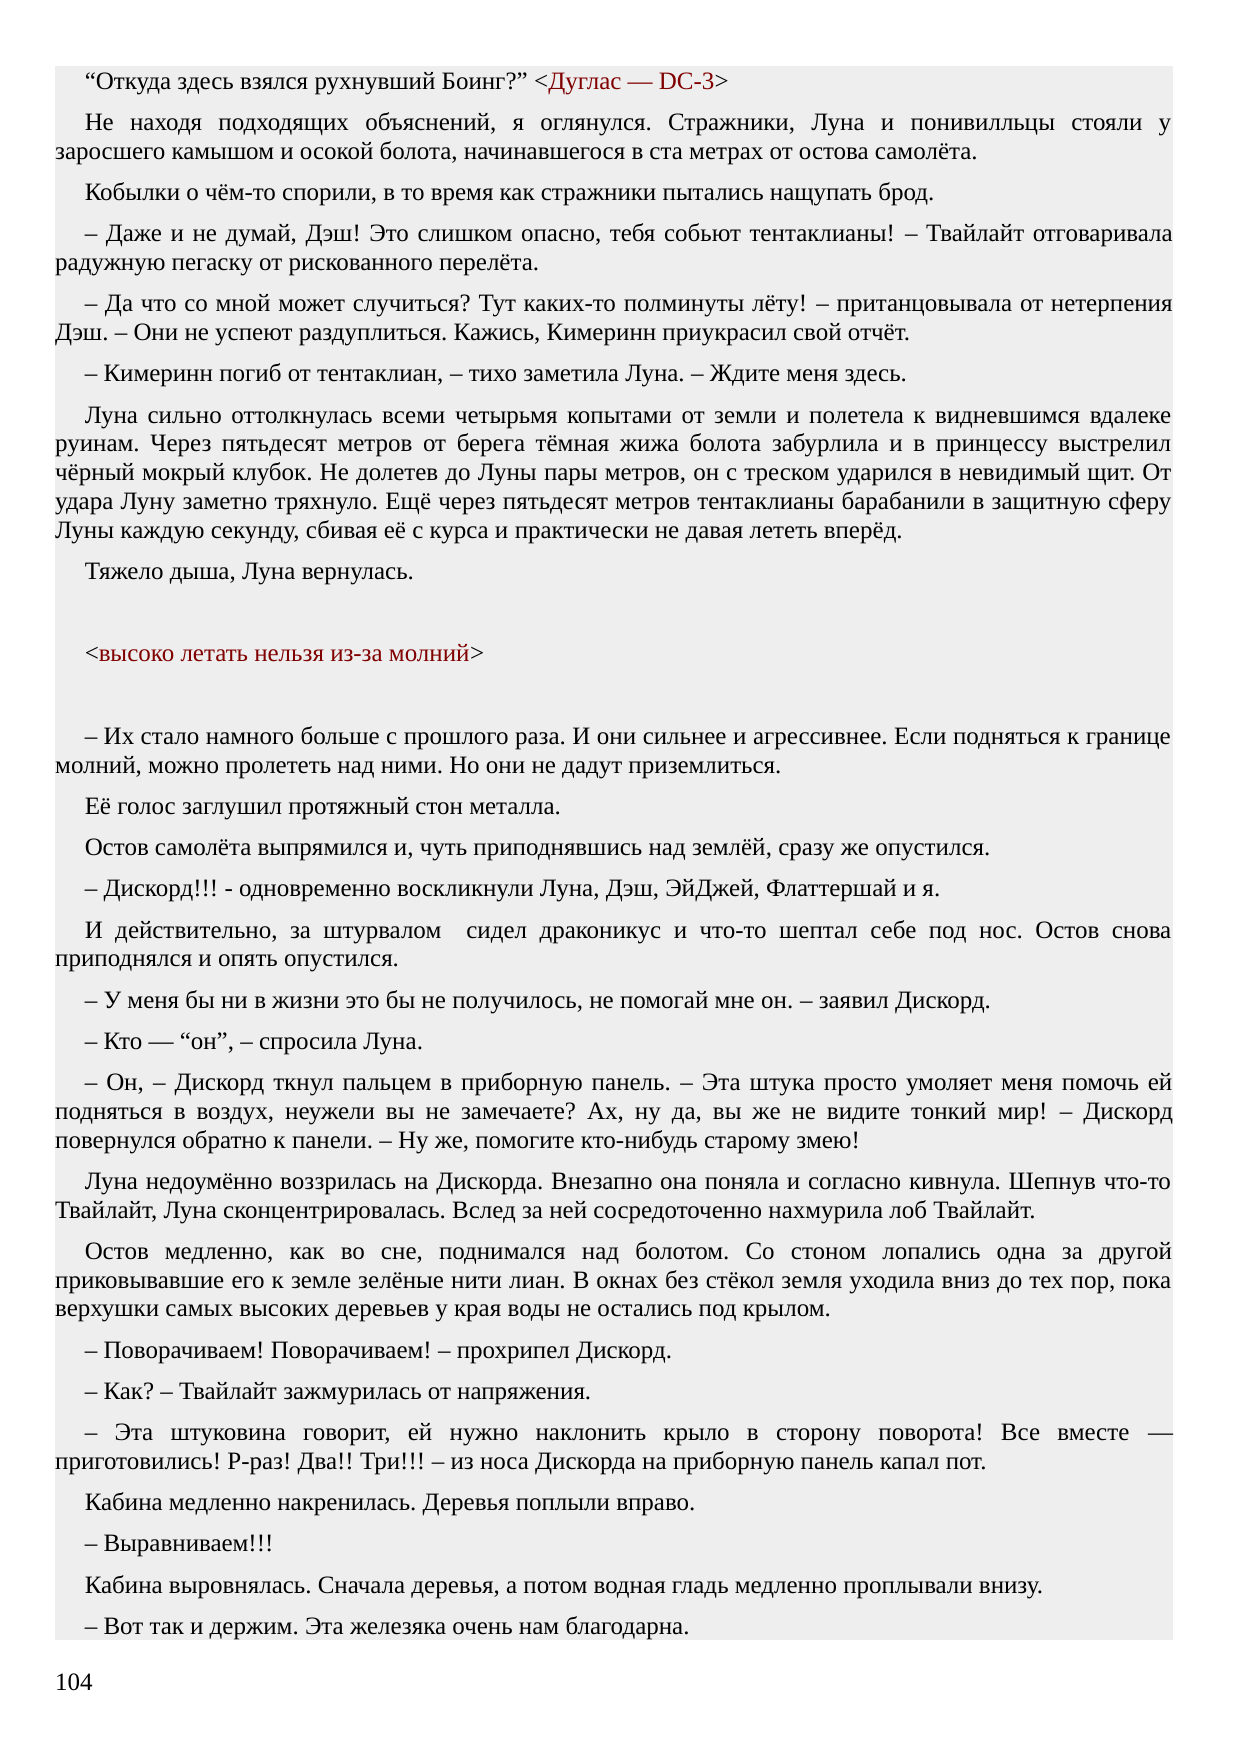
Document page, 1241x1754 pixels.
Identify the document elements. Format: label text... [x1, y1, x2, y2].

text Остов самолёта выпрямился и, чуть приподнявшись над землёй, сразу же опустился. [55, 832, 1173, 861]
text Тяжело дыша, Луна вернулась. [55, 556, 1173, 585]
text – Эта штуковина говорит, ей нужно наклонить крыло в сторону поворота! Все вместе — приготовились! Р-раз! Два!! Три!!! – из носа Дискорда на приборную панель капал пот. [55, 1417, 1173, 1475]
text – Выравниваем!!! [55, 1528, 1173, 1557]
text – Дискорд!!! - одновременно воскликнули Луна, Дэш, ЭйДжей, Флаттершай и я. [55, 873, 1173, 902]
text – Он, – Дискорд ткнул пальцем в приборную панель. – Эта штука просто умоляет меня помочь ей подняться в воздух, неужели вы не замечаете? Ах, ну да, вы же не видите тонкий мир! – Дискорд повернулся обратно к панели. – Ну же, помогите кто-нибудь старому змею! [55, 1067, 1173, 1153]
text – Кимеринн погиб от тентаклиан, – тихо заметила Луна. – Ждите меня здесь. [55, 358, 1173, 387]
text – Да что со мной может случиться? Тут каких-то полминуты лёту! – пританцовывала от нетерпения Дэш. – Они не успеют раздуплиться. Кажись, Кимеринн приукрасил свой отчёт. [55, 288, 1173, 346]
text – У меня бы ни в жизни это бы не получилось, не помогай мне он. – заявил Дискорд. [55, 985, 1173, 1013]
text – Как? – Твайлайт зажмурилась от напряжения. [55, 1376, 1173, 1405]
text <высоко летать нельзя из-за молний> [55, 638, 1173, 667]
text Кабина медленно накренилась. Деревья поплыли вправо. [55, 1487, 1173, 1516]
text Остов медленно, как во сне, поднимался над болотом. Со стоном лопались одна за другой приковывавшие его к земле зелёные нити лиан. В окнах без стёкол земля уходила вниз до тех пор, пока верхушки самых высоких деревьев у края воды не остались под крылом. [55, 1236, 1173, 1322]
text И действительно, за штурвалом сидел драконикус и что-то шептал себе под нос. Остов снова приподнялся и опять опустился. [55, 915, 1173, 972]
text – Даже и не думай, Дэш! Это слишком опасно, тебя собьют тентаклианы! – Твайлайт отговаривала радужную пегаску от рискованного перелёта. [55, 218, 1173, 276]
text Луна сильно оттолкнулась всеми четырьмя копытами от земли и полетела к видневшимся вдалеке руинам. Через пятьдесят метров от берега тёмная жижа болота забурлила и в принцессу выстрелил чёрный мокрый клубок. Не долетев до Луны пары метров, он с треском ударился в невидимый щит. От удара Луну заметно тряхнуло. Ещё через пятьдесят метров тентаклианы барабанили в защитную сферу Луны каждую секунду, сбивая её с курса и практически не давая лететь вперёд. [55, 400, 1173, 543]
text – Их стало намного больше с прошлого раза. И они сильнее и агрессивнее. Если подняться к границе молний, можно пролететь над ними. Но они не дадут приземлиться. [55, 721, 1173, 778]
text “Откуда здесь взялся рухнувший Боинг?” <Дуглас — DC-3> [55, 66, 1173, 95]
text Её голос заглушил протяжный стон металла. [55, 791, 1173, 820]
text – Поворачиваем! Поворачиваем! – прохрипел Дискорд. [55, 1335, 1173, 1363]
text – Кто — “он”, – спросила Луна. [55, 1026, 1173, 1055]
text Кабина выровнялась. Сначала деревья, а потом водная гладь медленно проплывали внизу. [55, 1570, 1173, 1598]
text Не находя подходящих объяснений, я оглянулся. Стражники, Луна и понивилльцы стояли у заросшего камышом и осокой болота, начинавшегося в ста метрах от остова самолёта. [55, 107, 1173, 165]
text Кобылки о чём-то спорили, в то время как стражники пытались нащупать брод. [55, 177, 1173, 206]
text Луна недоумённо воззрилась на Дискорда. Внезапно она поняла и согласно кивнула. Шепнув что-то Твайлайт, Луна сконцентрировалась. Вслед за ней сосредоточенно нахмурила лоб Твайлайт. [55, 1166, 1173, 1223]
text – Вот так и держим. Эта железяка очень нам благодарна. [55, 1611, 1173, 1640]
